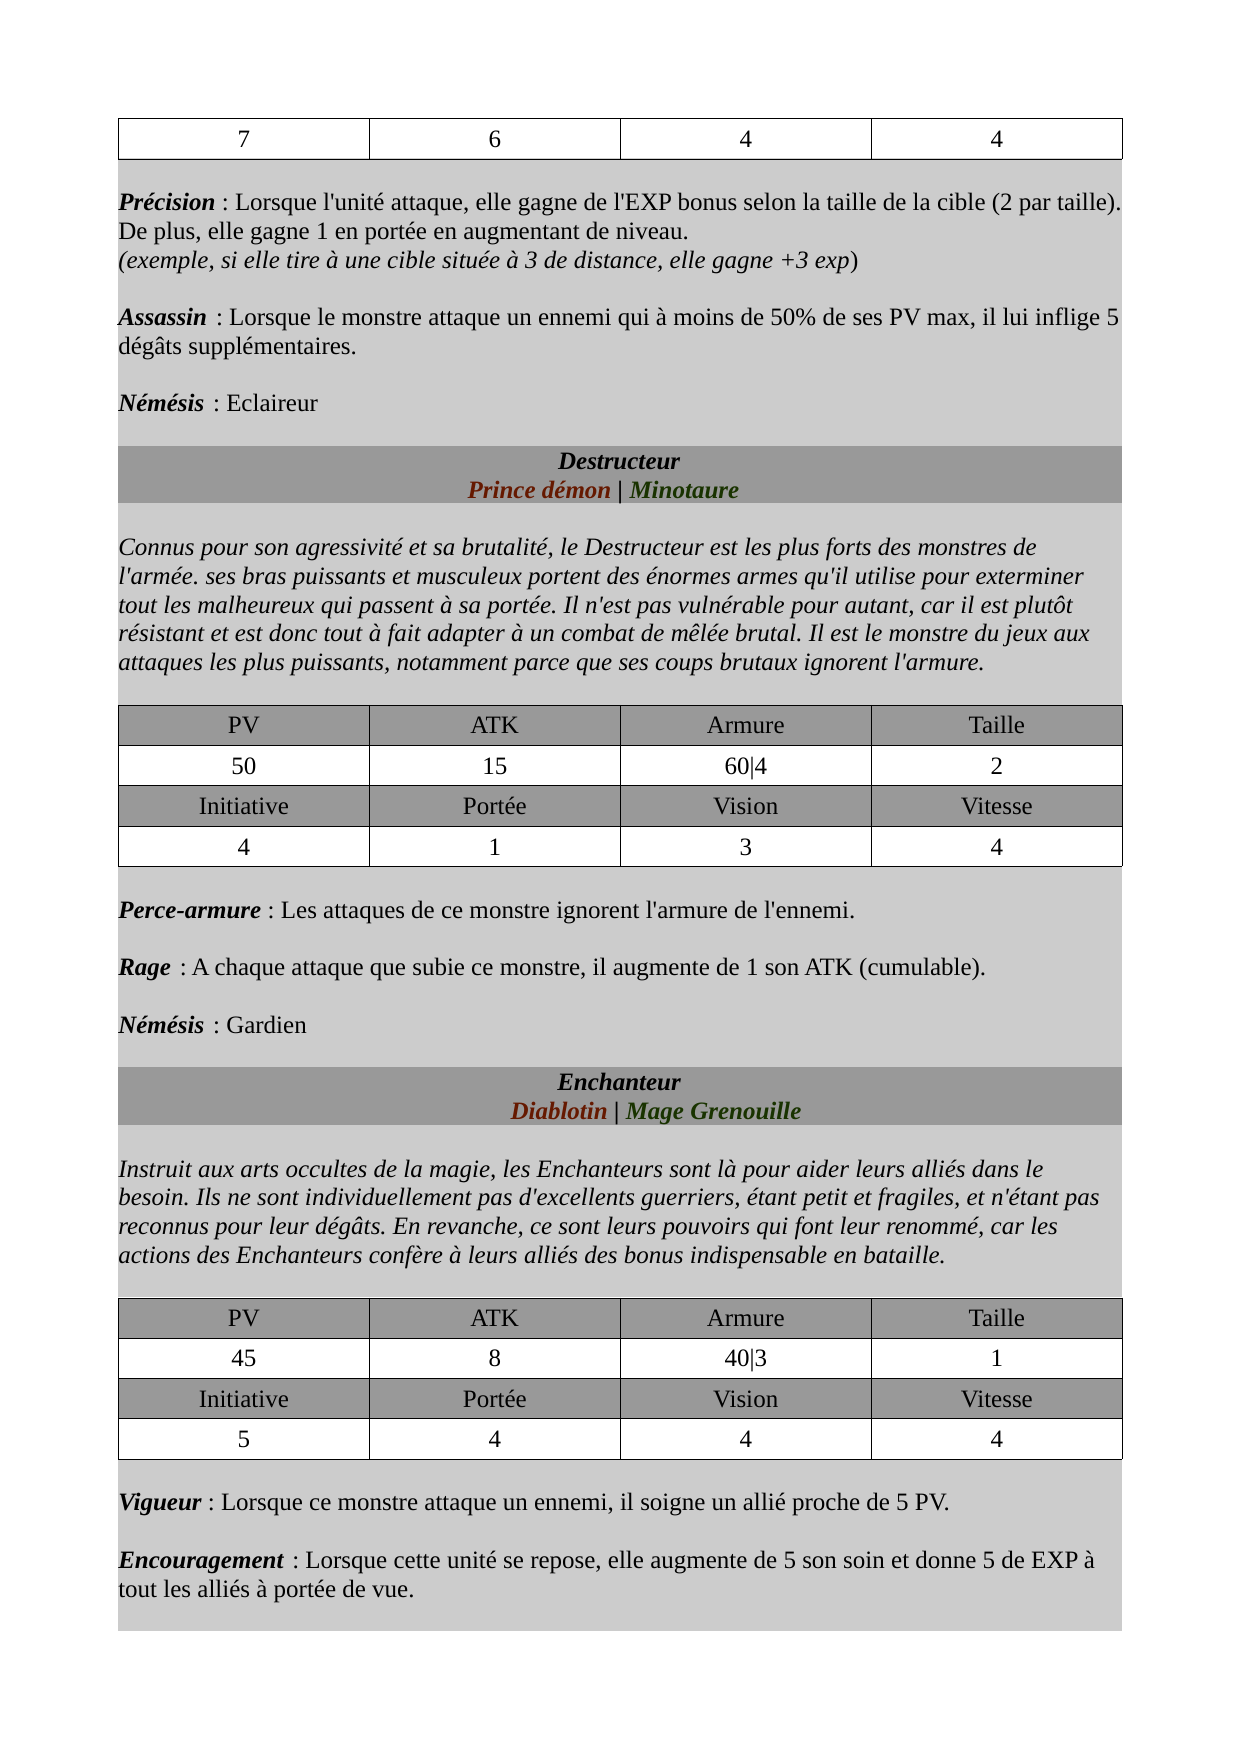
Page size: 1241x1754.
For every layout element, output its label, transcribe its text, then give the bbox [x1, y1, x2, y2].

text Némésis : Eclaireur [118, 388, 1122, 417]
table_header Taille [872, 706, 1122, 745]
text Encouragement : Lorsque cette unité se repose, elle augmente de 5 son soin et donne 5 de EXP à tout les alliés à portée de vue. [118, 1545, 1122, 1602]
table_cell 4 [621, 1419, 871, 1459]
table_cell 15 [370, 746, 620, 785]
table_cell 45 [119, 1339, 369, 1378]
table_cell 60|4 [621, 746, 871, 785]
table_header Armure [621, 706, 871, 745]
table_cell 1 [872, 1339, 1122, 1378]
table_cell Initiative [119, 786, 369, 826]
table_cell 40|3 [621, 1339, 871, 1378]
table_cell 1 [370, 827, 620, 866]
table_cell 4 [872, 119, 1122, 158]
table_cell 50 [119, 746, 369, 785]
text Diablotin | Mage Grenouille [118, 1096, 1122, 1125]
text Vigueur : Lorsque ce monstre attaque un ennemi, il soigne un allié proche de 5 PV. [118, 1487, 1122, 1516]
table_cell 8 [370, 1339, 620, 1378]
table_header ATK [370, 706, 620, 745]
table_cell Vitesse [872, 786, 1122, 826]
table_cell 4 [370, 1419, 620, 1459]
table_cell 3 [621, 827, 871, 866]
text Némésis : Gardien [118, 1010, 1122, 1039]
text Assassin : Lorsque le monstre attaque un ennemi qui à moins de 50% de ses PV max, il lui inflige 5 dégâts supplémentaires. [118, 302, 1122, 360]
text Précision : Lorsque l'unité attaque, elle gagne de l'EXP bonus selon la taille de la cible (2 par taille). De plus, elle gagne 1 en portée en augmentant de niveau. [118, 187, 1122, 245]
table_header ATK [370, 1299, 620, 1338]
text Enchanteur [118, 1067, 1122, 1096]
text Perce-armure : Les attaques de ce monstre ignorent l'armure de l'ennemi. [118, 895, 1122, 924]
table_cell 2 [872, 746, 1122, 785]
table_cell Portée [370, 786, 620, 826]
table_header PV [119, 1299, 369, 1338]
table_header Taille [872, 1299, 1122, 1338]
table_cell Portée [370, 1379, 620, 1418]
table_header PV [119, 706, 369, 745]
table_cell Vision [621, 786, 871, 826]
table_cell Initiative [119, 1379, 369, 1418]
table_cell 4 [621, 119, 871, 158]
text Prince démon | Minotaure [118, 475, 1122, 503]
table_cell 4 [872, 1419, 1122, 1459]
table_cell Vision [621, 1379, 871, 1418]
text Destructeur [118, 446, 1122, 475]
table_cell Vitesse [872, 1379, 1122, 1418]
text Rage : A chaque attaque que subie ce monstre, il augmente de 1 son ATK (cumulable). [118, 952, 1122, 981]
table_cell 7 [119, 119, 369, 158]
table_cell 4 [119, 827, 369, 866]
text Connus pour son agressivité et sa brutalité, le Destructeur est les plus forts des monstres de l'armée. ses bras puissants et musculeux portent des énormes armes qu'il utilise pour exterminer tout les malheureux qui passent à sa portée. Il n'est pas vulnérable pour autant, car il est plutôt résistant et est donc tout à fait adapter à un combat de mêlée brutal. Il est le monstre du jeux aux attaques les plus puissants, notamment parce que ses coups brutaux ignorent l'armure. [118, 532, 1122, 676]
table_cell 6 [370, 119, 620, 158]
table_header Armure [621, 1299, 871, 1338]
text (exemple, si elle tire à une cible située à 3 de distance, elle gagne +3 exp) [118, 245, 1122, 273]
table_cell 4 [872, 827, 1122, 866]
table_cell 5 [119, 1419, 369, 1459]
text Instruit aux arts occultes de la magie, les Enchanteurs sont là pour aider leurs alliés dans le besoin. Ils ne sont individuellement pas d'excellents guerriers, étant petit et fragiles, et n'étant pas reconnus pour leur dégâts. En revanche, ce sont leurs pouvoirs qui font leur renommé, car les actions des Enchanteurs confère à leurs alliés des bonus indispensable en bataille. [118, 1154, 1122, 1269]
